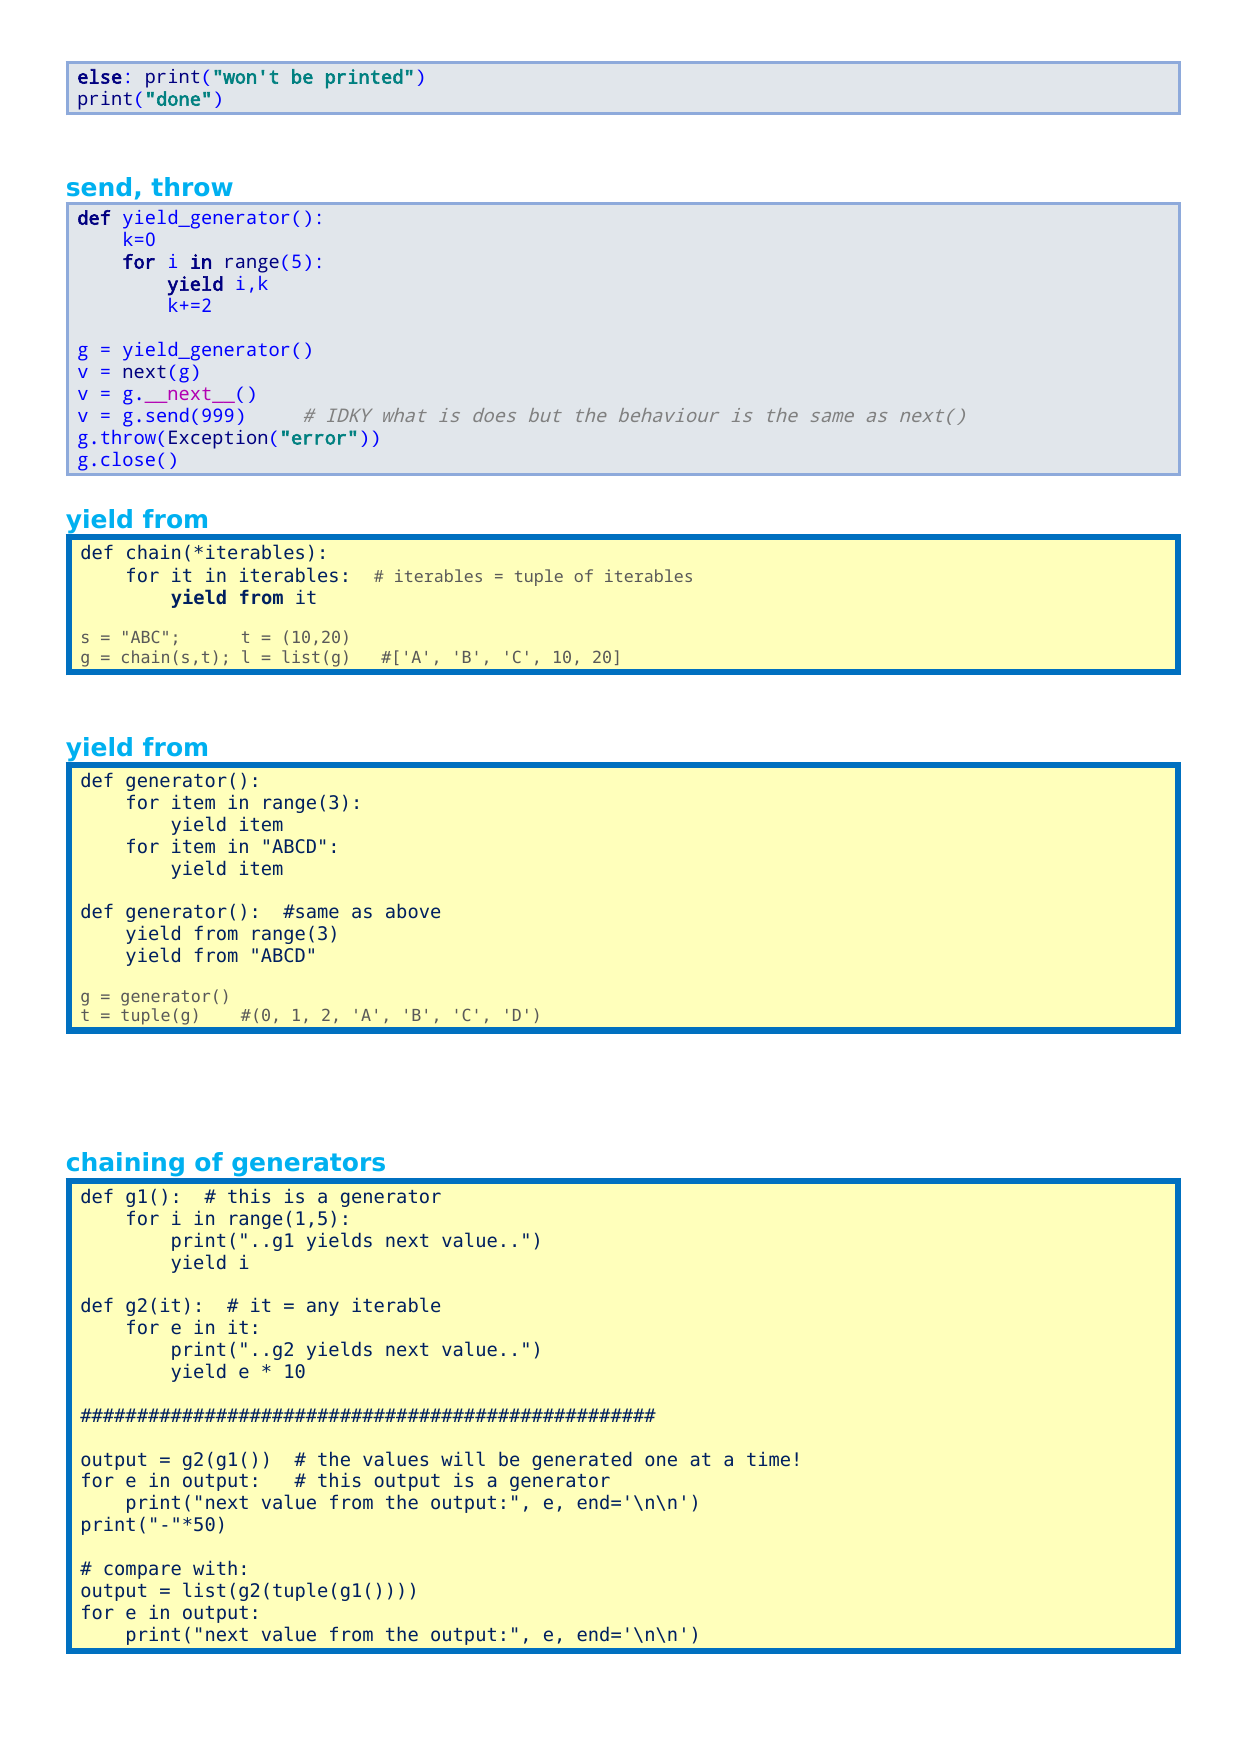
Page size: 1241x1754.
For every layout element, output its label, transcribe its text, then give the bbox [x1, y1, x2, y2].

text for it in iterables: # iterables = tuple of iterables [72, 556, 1175, 579]
text output = g2(g1()) # the values will be generated one at a time! [72, 1440, 1175, 1462]
text yield from it [72, 579, 1175, 601]
text print("..g2 yields next value..") [72, 1331, 1175, 1353]
text yield item [72, 806, 1175, 828]
text def g2(it): # it = any iterable [72, 1287, 1175, 1309]
text else: print("won't be printed") print("done") [69, 64, 1178, 112]
text yield from range(3) [72, 915, 1175, 937]
text def yield_generator(): k=0 for i in range(5): yield i,k k+=2 g = yield_generator() v = next(g) v = g.__next__() v = g.send(999) # IDKY what is does but the behaviour is the same as next() g.throw(Exception("error")) g.close() [69, 205, 1178, 473]
text yield i [72, 1243, 1175, 1265]
text for item in range(3): [72, 784, 1175, 806]
text def generator(): [72, 768, 1175, 784]
text # compare with: [72, 1550, 1175, 1572]
text for item in "ABCD": [72, 828, 1175, 849]
text for e in output: [72, 1593, 1175, 1615]
text yield e * 10 [72, 1353, 1175, 1375]
text yield item [72, 849, 1175, 871]
text def g1(): # this is a generator [72, 1184, 1175, 1200]
text for e in it: [72, 1309, 1175, 1331]
text for e in output: # this output is a generator [72, 1462, 1175, 1484]
text yield from "ABCD" [72, 937, 1175, 959]
text def chain(*iterables): [72, 540, 1175, 556]
text s = "ABC"; t = (10,20) [72, 620, 1175, 639]
text g = generator() [72, 978, 1175, 998]
text output = list(g2(tuple(g1()))) [72, 1572, 1175, 1593]
text for i in range(1,5): [72, 1200, 1175, 1222]
title yield from [66, 505, 1181, 534]
title yield from [66, 733, 1181, 762]
text ################################################### [72, 1397, 1175, 1418]
text print("-"*50) [72, 1506, 1175, 1528]
text t = tuple(g) #(0, 1, 2, 'A', 'B', 'C', 'D') [72, 998, 1175, 1027]
text def generator(): #same as above [72, 893, 1175, 915]
title chaining of generators [66, 1149, 1181, 1178]
title send, throw [66, 173, 1181, 202]
text g = chain(s,t); l = list(g) #['A', 'B', 'C', 10, 20] [72, 639, 1175, 669]
text print("next value from the output:", e, end='\n\n') [72, 1615, 1175, 1648]
text print("..g1 yields next value..") [72, 1222, 1175, 1243]
text print("next value from the output:", e, end='\n\n') [72, 1484, 1175, 1506]
